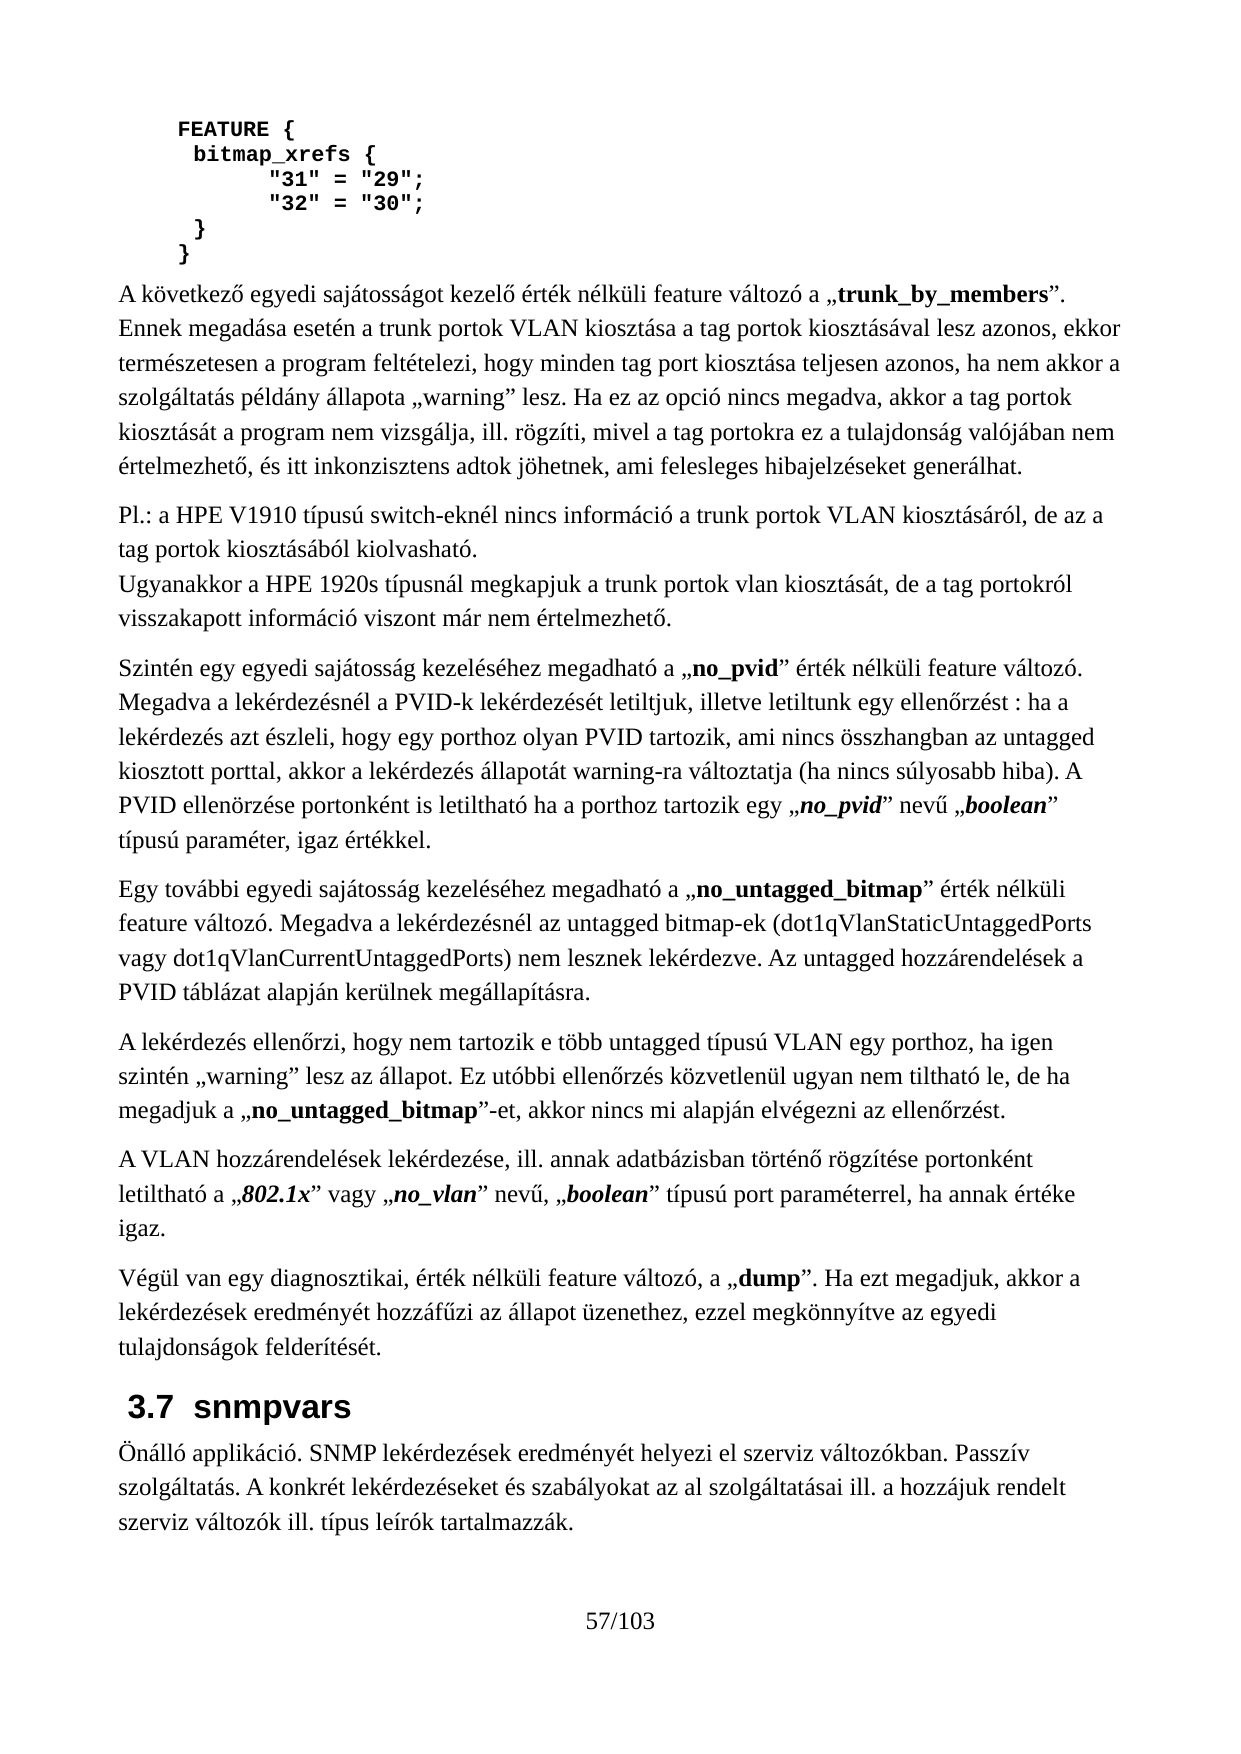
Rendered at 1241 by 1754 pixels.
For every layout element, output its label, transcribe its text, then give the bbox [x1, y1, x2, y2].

text FEATURE { bitmap_xrefs { "31" = "29"; "32" = "30"; } } [177, 118, 1122, 267]
text Egy további egyedi sajátosság kezeléséhez megadható a „no_untagged_bitmap” érték nélküli feature változó. Megadva a lekérdezésnél az untagged bitmap-ek (dot1qVlanStaticUntaggedPorts vagy dot1qVlanCurrentUntaggedPorts) nem lesznek lekérdezve. Az untagged hozzárendelések a PVID táblázat alapján kerülnek megállapításra. [118, 874, 1122, 1006]
text Önálló applikáció. SNMP lekérdezések eredményét helyezi el szerviz változókban. Passzív szolgáltatás. A konkrét lekérdezéseket és szabályokat az al szolgáltatásai ill. a hozzájuk rendelt szerviz változók ill. típus leírók tartalmazzák. [118, 1438, 1122, 1536]
text A lekérdezés ellenőrzi, hogy nem tartozik e több untagged típusú VLAN egy porthoz, ha igen szintén „warning” lesz az állapot. Ez utóbbi ellenőrzés közvetlenül ugyan nem tiltható le, de ha megadjuk a „no_untagged_bitmap”-et, akkor nincs mi alapján elvégezni az ellenőrzést. [118, 1027, 1122, 1124]
text A következő egyedi sajátosságot kezelő érték nélküli feature változó a „trunk_by_members”. Ennek megadása esetén a trunk portok VLAN kiosztása a tag portok kiosztásával lesz azonos, ekkor természetesen a program feltételezi, hogy minden tag port kiosztása teljesen azonos, ha nem akkor a szolgáltatás példány állapota „warning” lesz. Ha ez az opció nincs megadva, akkor a tag portok kiosztását a program nem vizsgálja, ill. rögzíti, mivel a tag portokra ez a tulajdonság valójában nem értelmezhető, és itt inkonzisztens adtok jöhetnek, ami felesleges hibajelzéseket generálhat. [118, 279, 1122, 480]
text A VLAN hozzárendelések lekérdezése, ill. annak adatbázisban történő rögzítése portonként letiltható a „802.1x” vagy „no_vlan” nevű, „boolean” típusú port paraméterrel, ha annak értéke igaz. [118, 1144, 1122, 1242]
text Pl.: a HPE V1910 típusú switch-eknél nincs információ a trunk portok VLAN kiosztásáról, de az a tag portok kiosztásából kiolvasható. Ugyanakkor a HPE 1920s típusnál megkapjuk a trunk portok vlan kiosztását, de a tag portokról visszakapott információ viszont már nem értelmezhető. [118, 500, 1122, 632]
text Szintén egy egyedi sajátosság kezeléséhez megadható a „no_pvid” érték nélküli feature változó. Megadva a lekérdezésnél a PVID-k lekérdezését letiltjuk, illetve letiltunk egy ellenőrzést : ha a lekérdezés azt észleli, hogy egy porthoz olyan PVID tartozik, ami nincs összhangban az untagged kiosztott porttal, akkor a lekérdezés állapotát warning-ra változtatja (ha nincs súlyosabb hiba). A PVID ellenörzése portonként is letiltható ha a porthoz tartozik egy „no_pvid” nevű „boolean” típusú paraméter, igaz értékkel. [118, 653, 1122, 854]
subtitle snmpvars [118, 1387, 1122, 1426]
text Végül van egy diagnosztikai, érték nélküli feature változó, a „dump”. Ha ezt megadjuk, akkor a lekérdezések eredményét hozzáfűzi az állapot üzenethez, ezzel megkönnyítve az egyedi tulajdonságok felderítését. [118, 1263, 1122, 1360]
